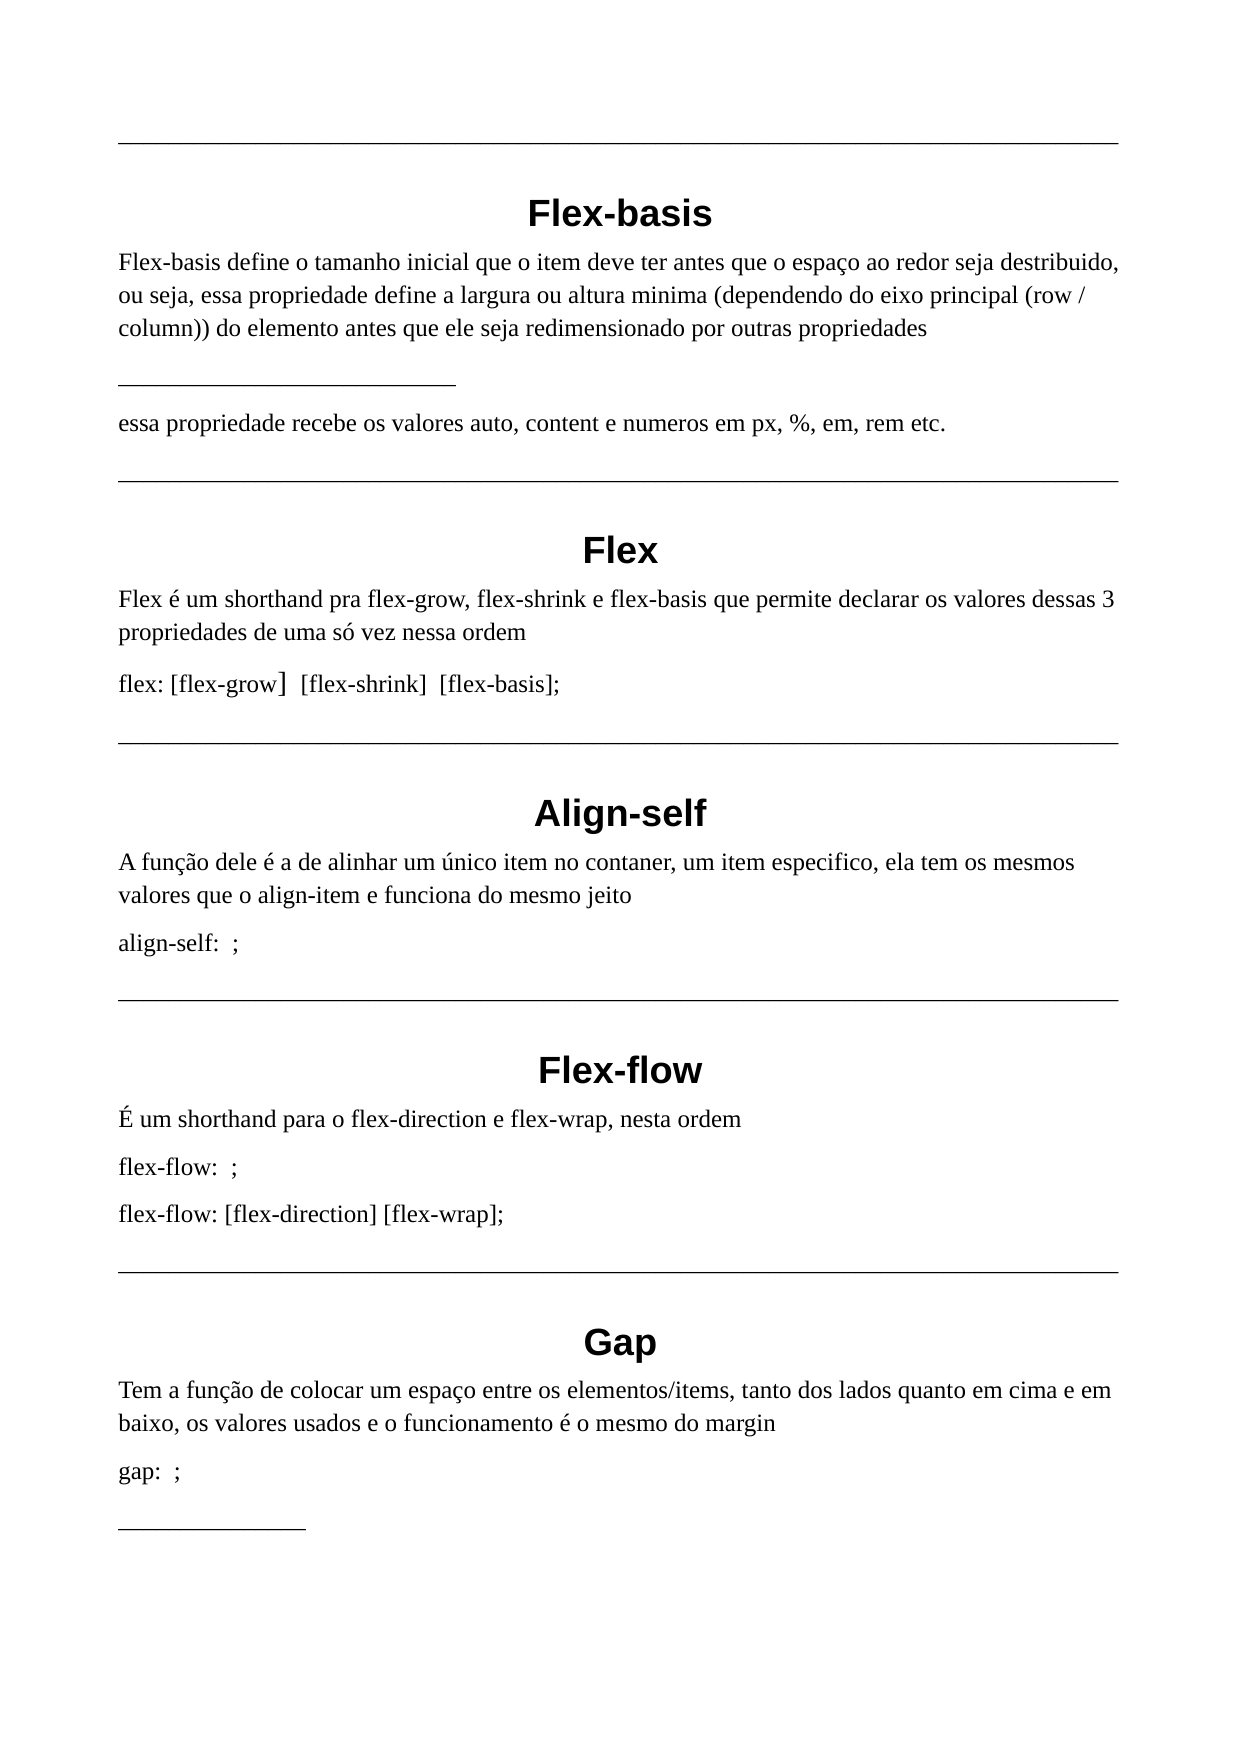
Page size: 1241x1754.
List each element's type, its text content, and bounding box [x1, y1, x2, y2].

text essa propriedade recebe os valores auto, content e numeros em px, %, em, rem etc. [118, 408, 1122, 437]
text ________________________________________________________________________________ [118, 1247, 1122, 1276]
text _______________ [118, 1504, 1122, 1532]
text Flex é um shorthand pra flex-grow, flex-shrink e flex-basis que permite declarar os valores dessas 3 propriedades de uma só vez nessa ordem [118, 584, 1122, 646]
text É um shorthand para o flex-direction e flex-wrap, nesta ordem [118, 1104, 1122, 1133]
text gap: ; [118, 1456, 1122, 1485]
text Tem a função de colocar um espaço entre os elementos/items, tanto dos lados quanto em cima e em baixo, os valores usados e o funcionamento é o mesmo do margin [118, 1376, 1122, 1437]
text Flex-basis define o tamanho inicial que o item deve ter antes que o espaço ao redor seja destribuido, ou seja, essa propriedade define a largura ou altura minima (dependendo do eixo principal (row / column)) do elemento antes que ele seja redimensionado por outras propriedades [118, 247, 1122, 342]
subtitle Flex-flow [118, 1048, 1122, 1091]
text flex-flow: [flex-direction] [flex-wrap]; [118, 1199, 1122, 1228]
text ________________________________________________________________________________ [118, 118, 1122, 147]
text ________________________________________________________________________________ [118, 975, 1122, 1004]
text flex: [flex-grow] [flex-shrink] [flex-basis]; [118, 665, 1122, 699]
text align-self: ; [118, 928, 1122, 956]
subtitle Align-self [118, 791, 1122, 834]
subtitle Gap [118, 1319, 1122, 1363]
text A função dele é a de alinhar um único item no contaner, um item especifico, ela tem os mesmos valores que o align-item e funciona do mesmo jeito [118, 847, 1122, 909]
subtitle Flex [118, 528, 1122, 572]
text ___________________________ [118, 361, 1122, 389]
text flex-flow: ; [118, 1152, 1122, 1180]
subtitle Flex-basis [118, 191, 1122, 234]
text ________________________________________________________________________________ [118, 718, 1122, 747]
text ________________________________________________________________________________ [118, 456, 1122, 484]
